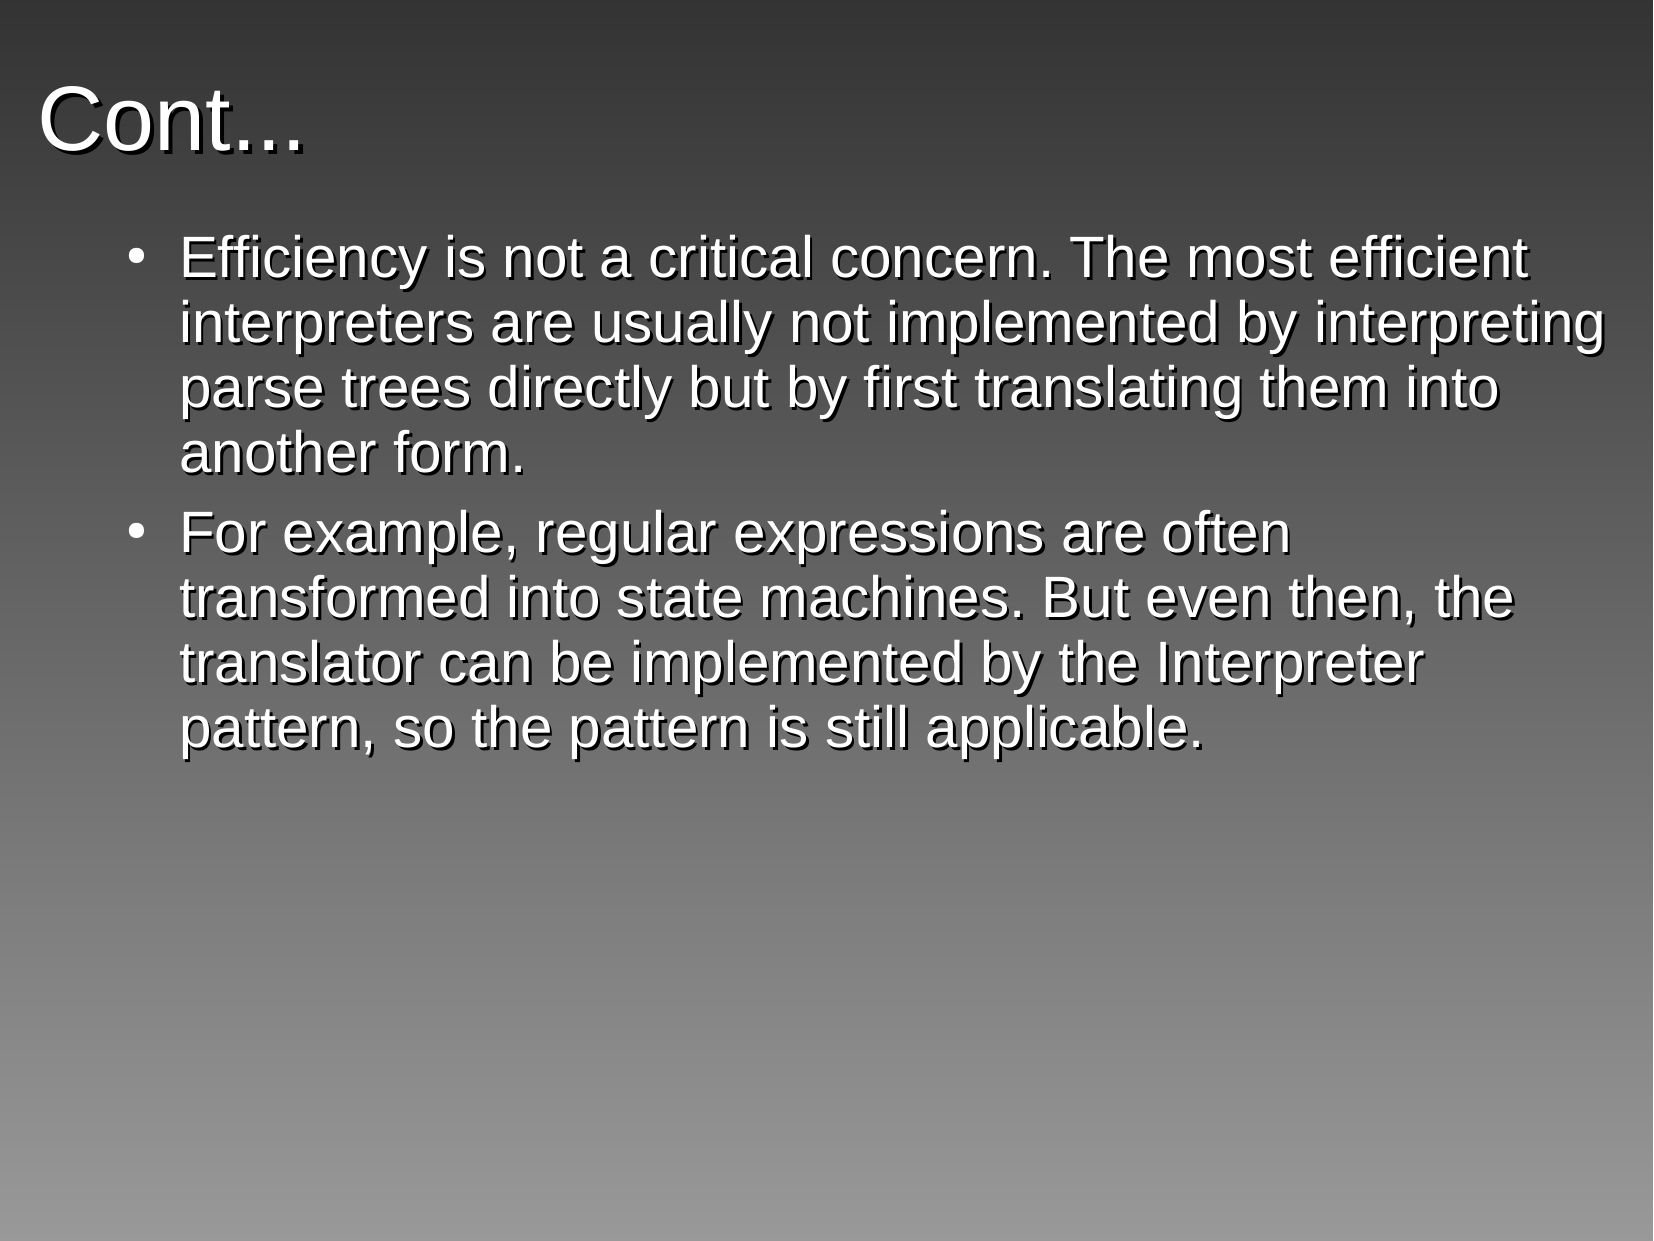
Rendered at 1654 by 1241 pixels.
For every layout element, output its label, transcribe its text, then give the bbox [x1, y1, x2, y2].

list Efficiency is not a critical concern. The most efficient interpreters are usually not implemented by interpreting parse trees directly but by first translating them into another form. For example, regular expressions are often transformed into state machines. But even then, the translator can be implemented by the Interpreter pattern, so the pattern is still applicable. [37, 225, 1613, 1163]
title Cont... [37, 49, 1613, 188]
